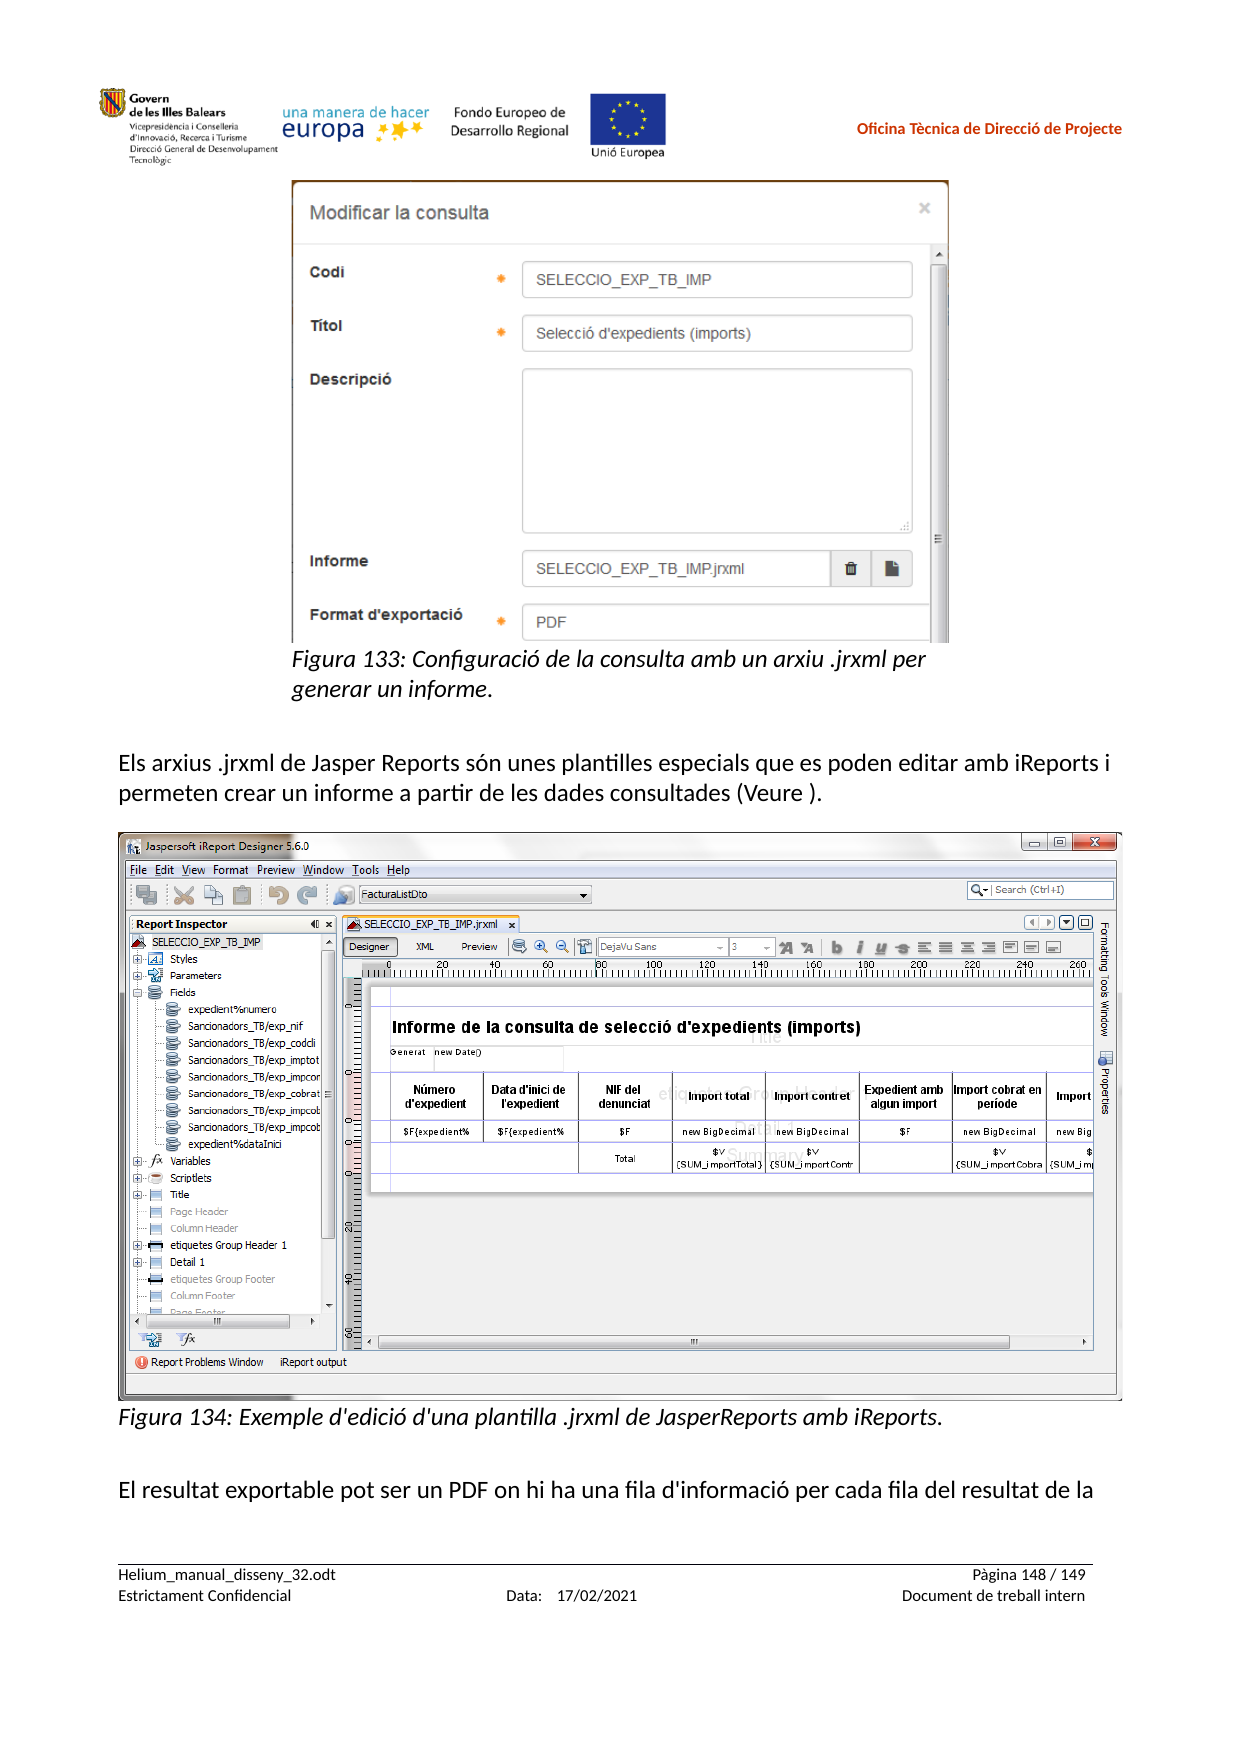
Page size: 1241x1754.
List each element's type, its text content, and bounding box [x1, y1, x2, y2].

text Figura 133: Configuració de la consulta amb un arxiu .jrxml per generar un informe. [292, 643, 949, 704]
text El resultat exportable pot ser un PDF on hi ha una fila d'informació per cada fila del resultat de la [118, 1474, 1122, 1505]
picture [99, 87, 668, 166]
picture [118, 832, 1123, 1401]
picture [291, 180, 949, 643]
text Figura 134: Exemple d'edició d'una plantilla .jrxml de JasperReports amb iReports. [118, 1401, 1122, 1431]
text Els arxius .jrxml de Jasper Reports són unes plantilles especials que es poden editar amb iReports i permeten crear un informe a partir de les dades consultades (Veure ). [118, 747, 1122, 808]
